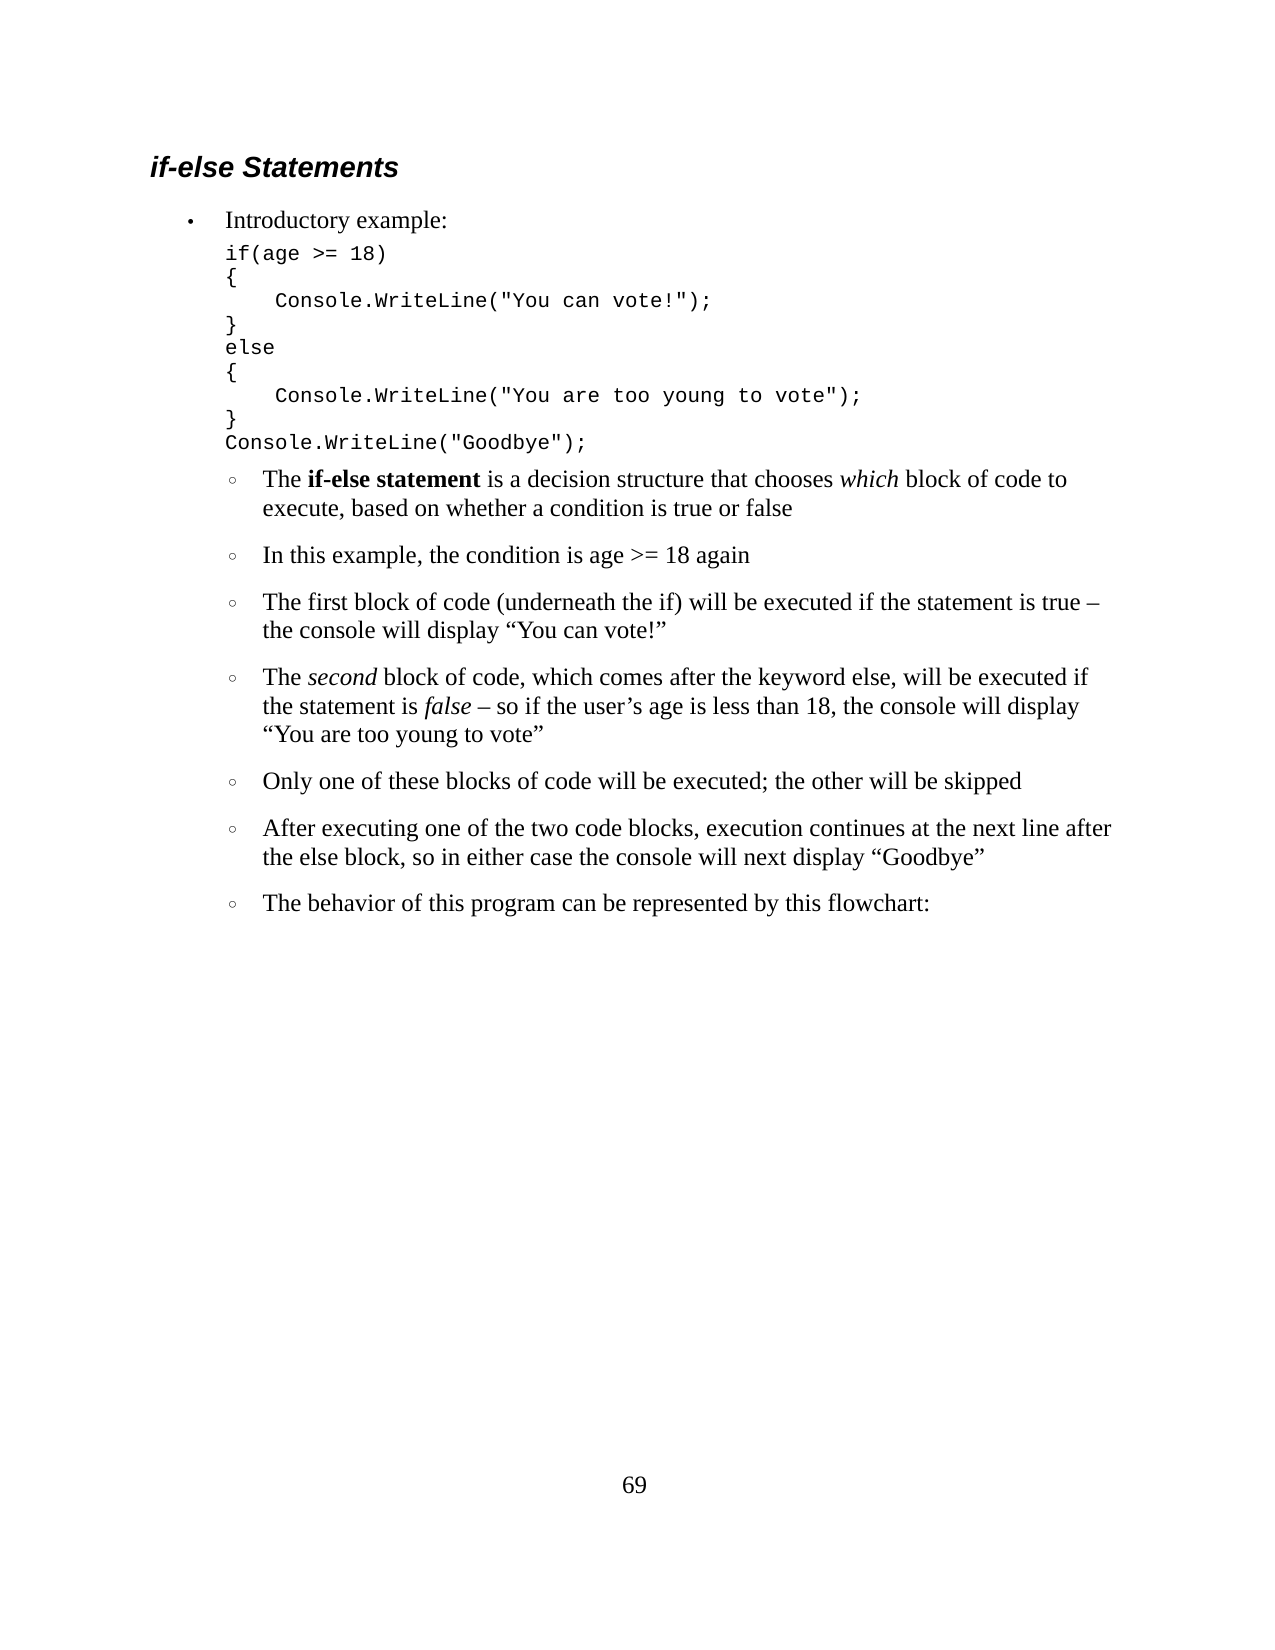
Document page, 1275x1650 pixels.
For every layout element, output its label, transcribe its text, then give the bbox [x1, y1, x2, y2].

list In this example, the condition is age >= 18 again [225, 540, 1125, 569]
list } [187, 408, 1125, 432]
list Introductory example: [187, 205, 1125, 234]
list The second block of code, which comes after the keyword else, will be executed if the statement is false – so if the user’s age is less than 18, the console will display “You are too young to vote” [225, 662, 1125, 748]
list Console.WriteLine("You can vote!"); [187, 290, 1125, 314]
list { [187, 266, 1125, 290]
list if(age >= 18) [187, 243, 1125, 266]
list else [187, 337, 1125, 361]
list Console.WriteLine("You are too young to vote"); [187, 384, 1125, 408]
list The if-else statement is a decision structure that chooses which block of code to execute, based on whether a condition is true or false [225, 464, 1125, 522]
list } [187, 314, 1125, 337]
list The first block of code (underneath the if) will be executed if the statement is true – the console will display “You can vote!” [225, 587, 1125, 644]
list The behavior of this program can be represented by this flowchart: [225, 888, 1125, 917]
list After executing one of the two code blocks, execution continues at the next line after the else block, so in either case the console will next display “Goodbye” [225, 813, 1125, 870]
subtitle if-else Statements [150, 150, 1125, 183]
list Only one of these blocks of code will be executed; the other will be skipped [225, 766, 1125, 795]
list Console.WriteLine("Goodbye"); [187, 432, 1125, 456]
list { [187, 361, 1125, 384]
